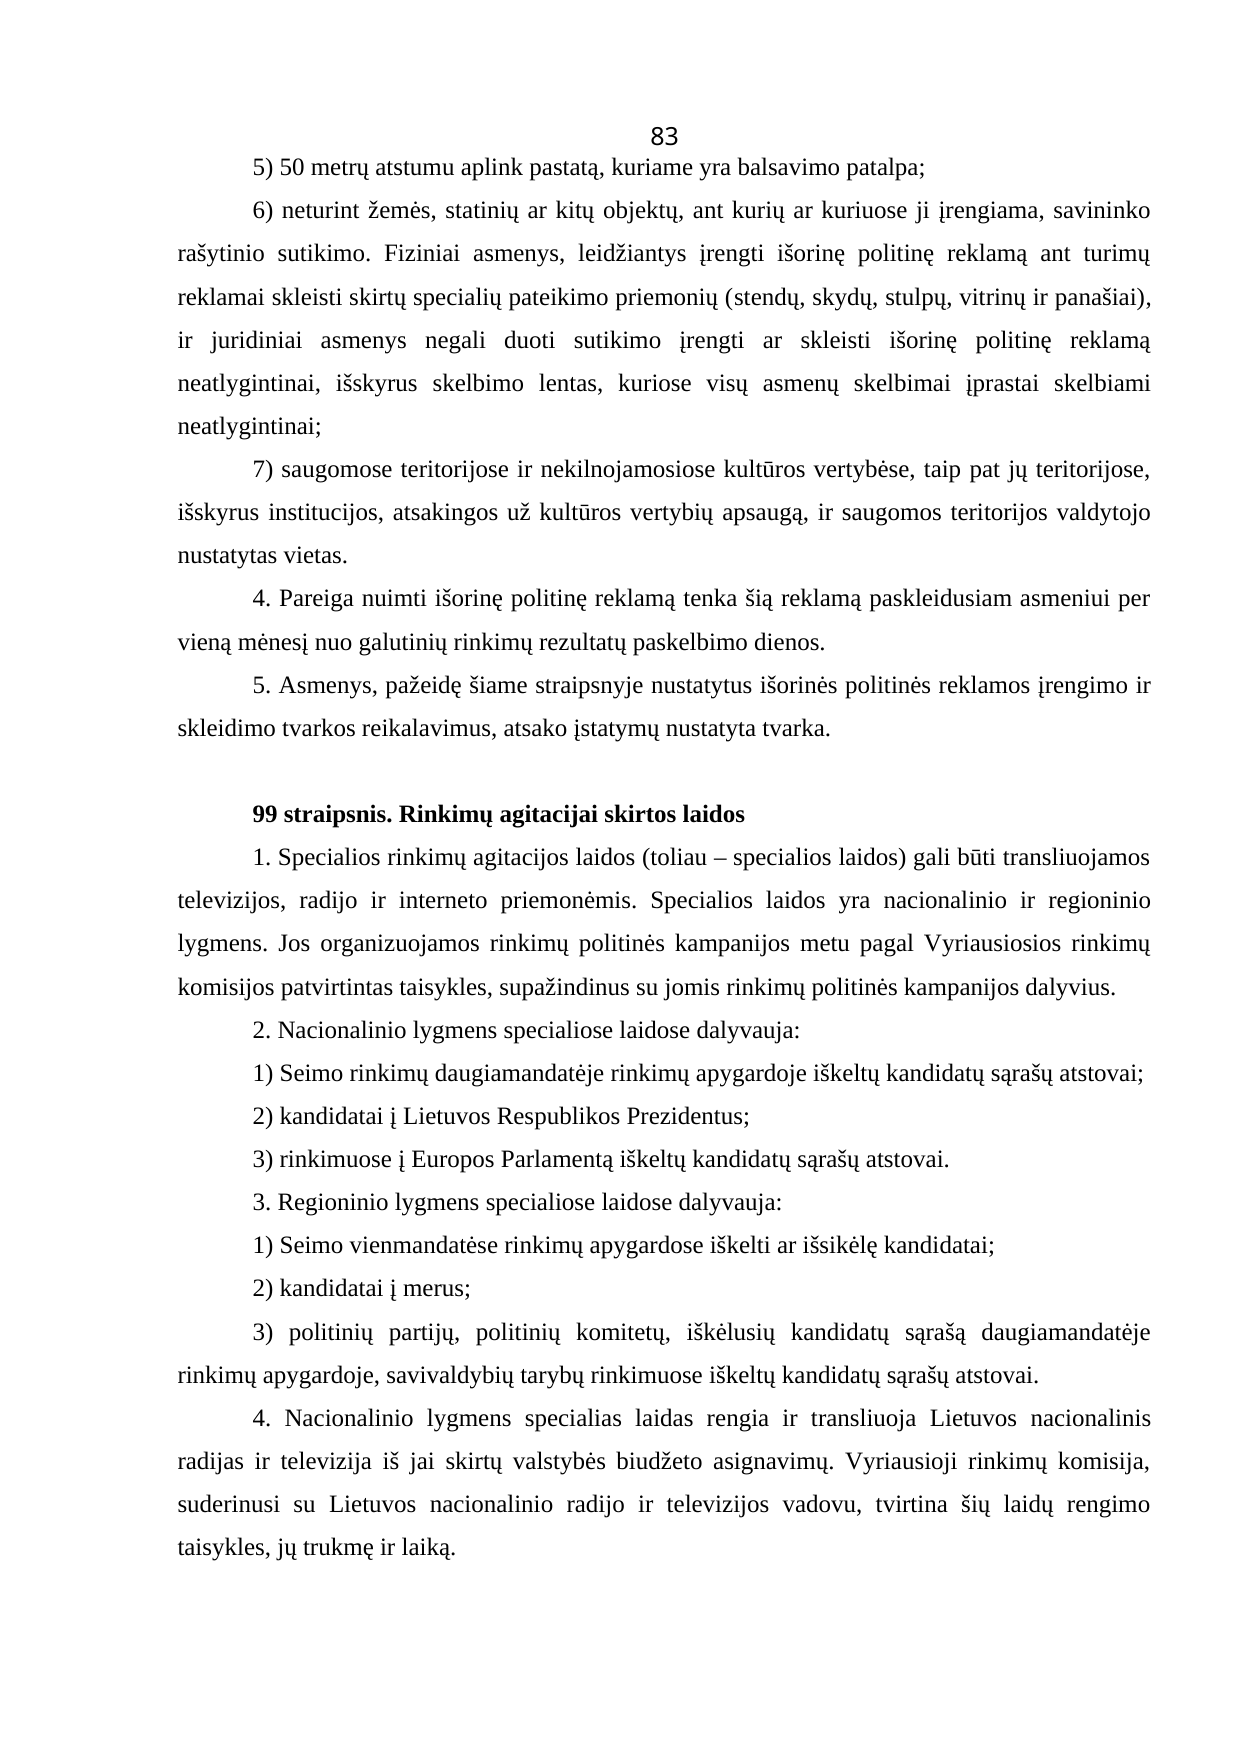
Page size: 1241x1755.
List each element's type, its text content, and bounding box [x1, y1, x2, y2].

text 1) Seimo rinkimų daugiamandatėje rinkimų apygardoje iškeltų kandidatų sąrašų atstovai; [177, 1058, 1152, 1087]
text 3) rinkimuose į Europos Parlamentą iškeltų kandidatų sąrašų atstovai. [177, 1144, 1152, 1173]
text 7) saugomose teritorijose ir nekilnojamosiose kultūros vertybėse, taip pat jų teritorijose, išskyrus institucijos, atsakingos už kultūros vertybių apsaugą, ir saugomos teritorijos valdytojo nustatytas vietas. [177, 454, 1152, 569]
text 2. Nacionalinio lygmens specialiose laidose dalyvauja: [177, 1015, 1152, 1043]
text 1. Specialios rinkimų agitacijos laidos (toliau – specialios laidos) gali būti transliuojamos televizijos, radijo ir interneto priemonėmis. Specialios laidos yra nacionalinio ir regioninio lygmens. Jos organizuojamos rinkimų politinės kampanijos metu pagal Vyriausiosios rinkimų komisijos patvirtintas taisykles, supažindinus su jomis rinkimų politinės kampanijos dalyvius. [177, 842, 1152, 1000]
text 4. Nacionalinio lygmens specialias laidas rengia ir transliuoja Lietuvos nacionalinis radijas ir televizija iš jai skirtų valstybės biudžeto asignavimų. Vyriausioji rinkimų komisija, suderinusi su Lietuvos nacionalinio radijo ir televizijos vadovu, tvirtina šių laidų rengimo taisykles, jų trukmę ir laiką. [177, 1403, 1152, 1561]
text 3) politinių partijų, politinių komitetų, iškėlusių kandidatų sąrašą daugiamandatėje rinkimų apygardoje, savivaldybių tarybų rinkimuose iškeltų kandidatų sąrašų atstovai. [177, 1317, 1152, 1388]
text 2) kandidatai į Lietuvos Respublikos Prezidentus; [177, 1101, 1152, 1130]
text 6) neturint žemės, statinių ar kitų objektų, ant kurių ar kuriuose ji įrengiama, savininko rašytinio sutikimo. Fiziniai asmenys, leidžiantys įrengti išorinę politinę reklamą ant turimų reklamai skleisti skirtų specialių pateikimo priemonių (stendų, skydų, stulpų, vitrinų ir panašiai), ir juridiniai asmenys negali duoti sutikimo įrengti ar skleisti išorinę politinę reklamą neatlygintinai, išskyrus skelbimo lentas, kuriose visų asmenų skelbimai įprastai skelbiami neatlygintinai; [177, 195, 1152, 440]
text 99 straipsnis. Rinkimų agitacijai skirtos laidos [177, 799, 1152, 828]
text 5. Asmenys, pažeidę šiame straipsnyje nustatytus išorinės politinės reklamos įrengimo ir skleidimo tvarkos reikalavimus, atsako įstatymų nustatyta tvarka. [177, 670, 1152, 742]
text 4. Pareiga nuimti išorinę politinę reklamą tenka šią reklamą paskleidusiam asmeniui per vieną mėnesį nuo galutinių rinkimų rezultatų paskelbimo dienos. [177, 583, 1152, 655]
text 3. Regioninio lygmens specialiose laidose dalyvauja: [177, 1187, 1152, 1216]
text 2) kandidatai į merus; [177, 1273, 1152, 1302]
text 1) Seimo vienmandatėse rinkimų apygardose iškelti ar išsikėlę kandidatai; [177, 1230, 1152, 1259]
text 5) 50 metrų atstumu aplink pastatą, kuriame yra balsavimo patalpa; [177, 152, 1152, 181]
